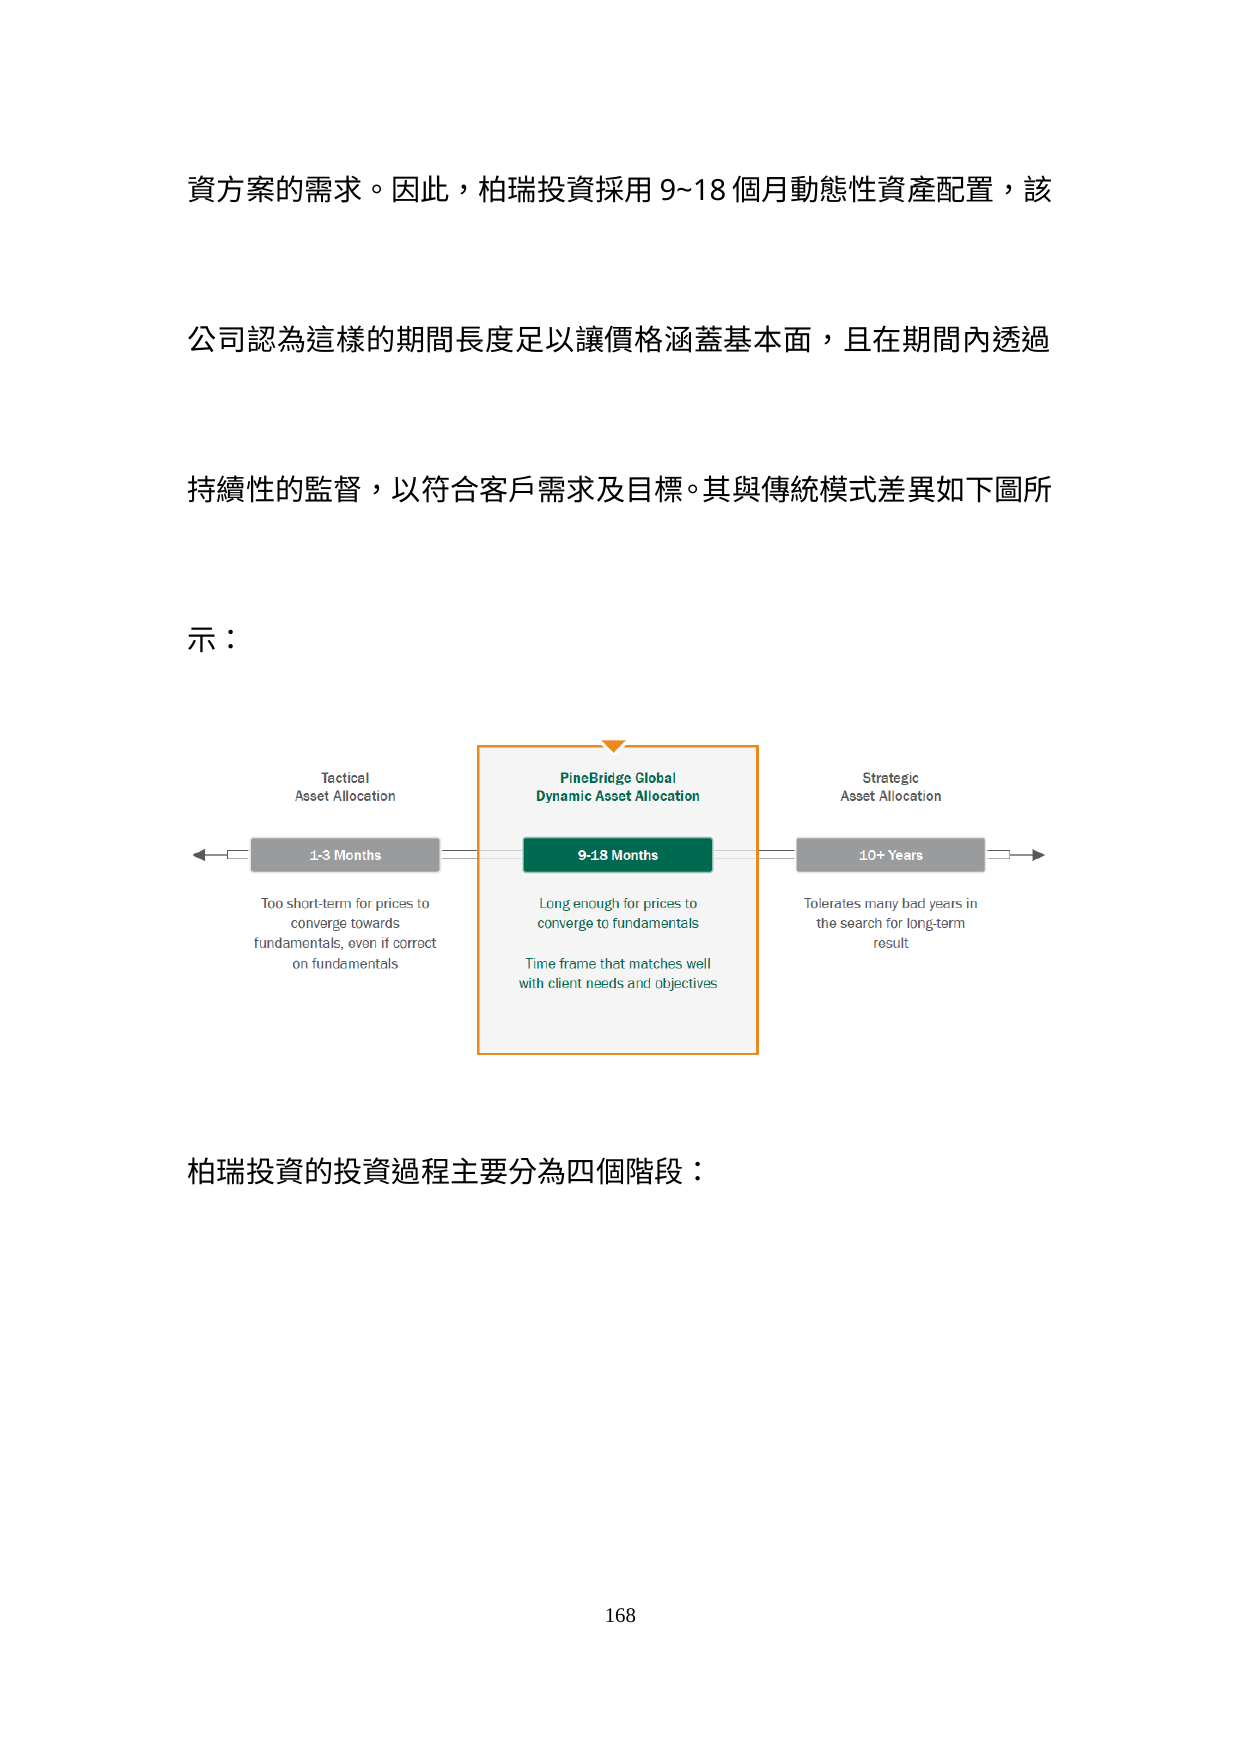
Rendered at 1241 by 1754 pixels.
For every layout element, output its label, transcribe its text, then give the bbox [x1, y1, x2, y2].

text 資方案的需求。因此，柏瑞投資採用9~18個月動態性資產配置，該公司認為這樣的期間長度足以讓價格涵蓋基本面，且在期間內透過持續性的監督，以符合客戶需求及目標。其與傳統模式差異如下圖所示： [187, 150, 1053, 675]
text 柏瑞投資的投資過程主要分為四個階段： [187, 1132, 1053, 1207]
